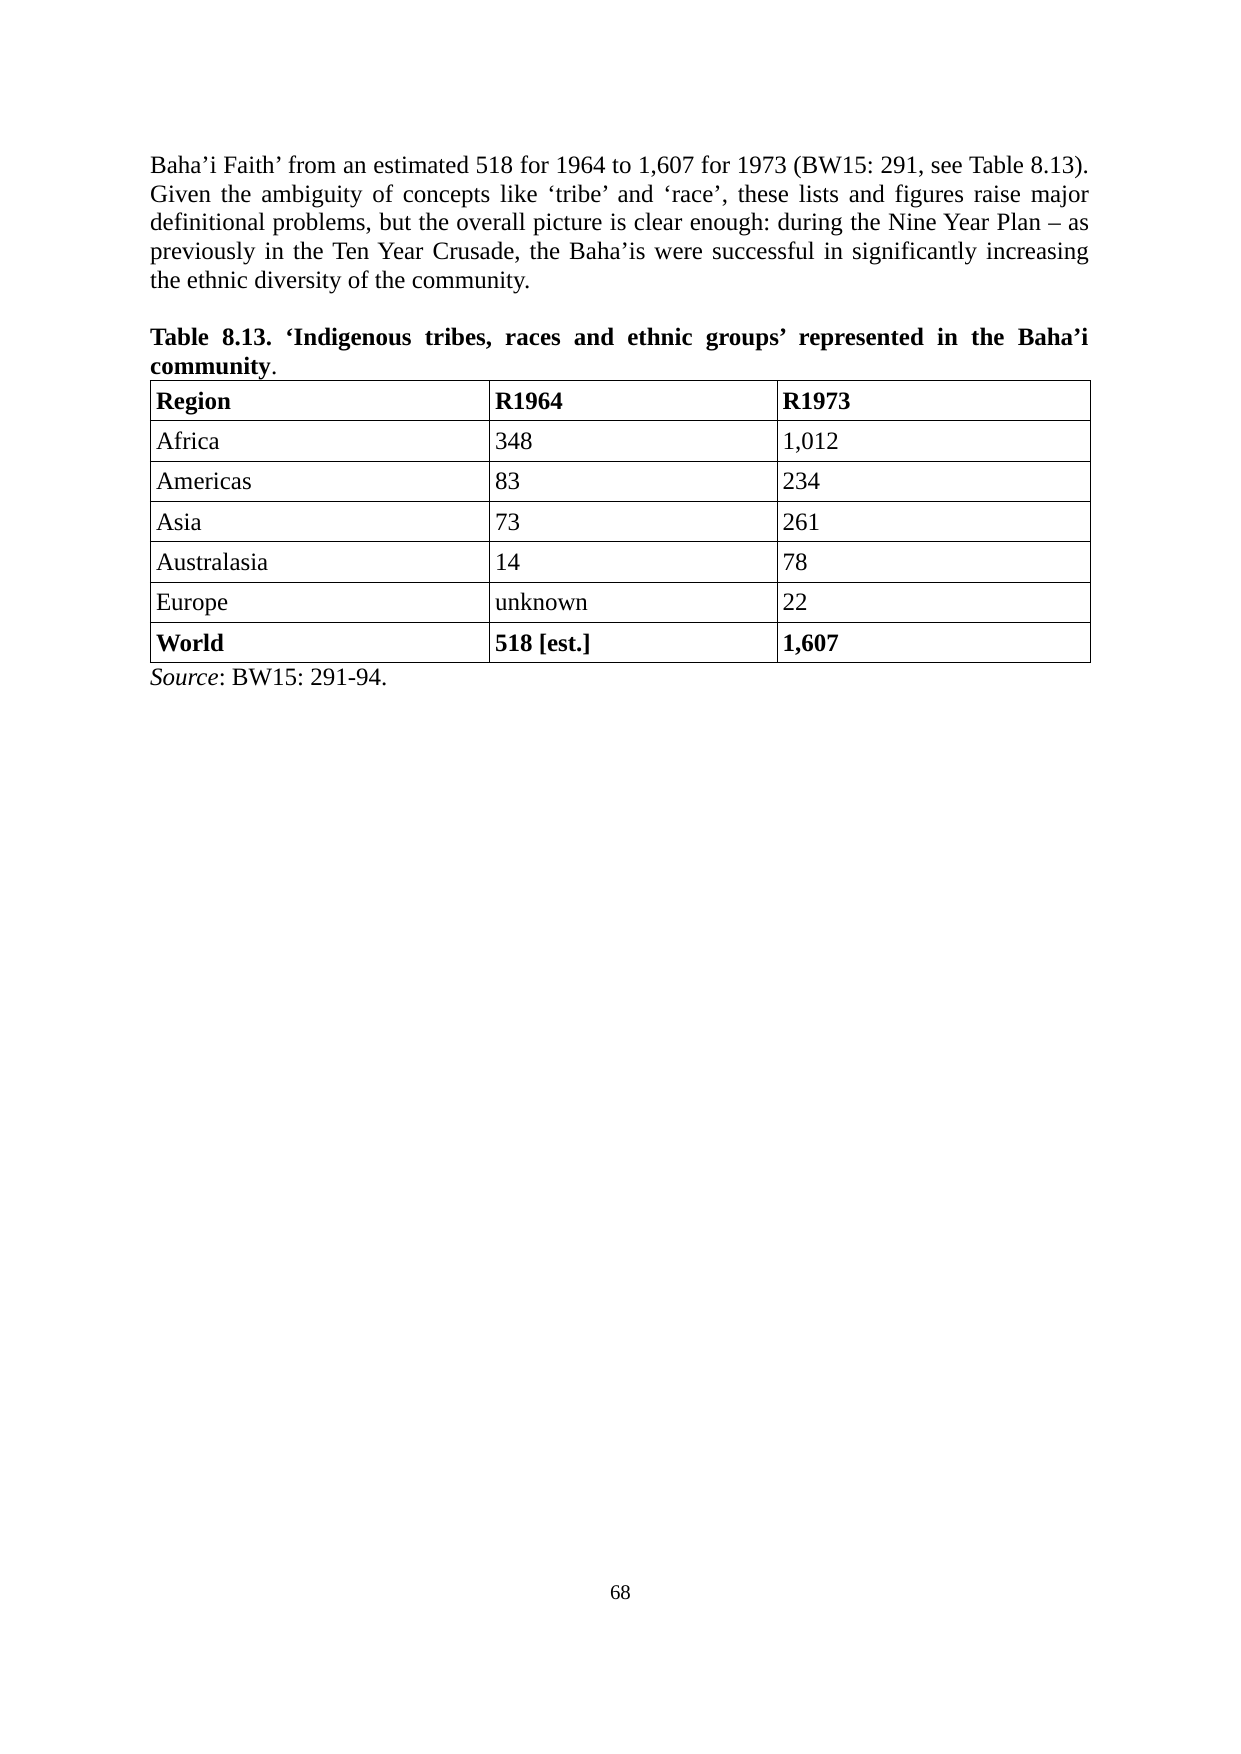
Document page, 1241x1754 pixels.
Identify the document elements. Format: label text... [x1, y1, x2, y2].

table_header R1964 [490, 381, 777, 420]
table_cell 78 [778, 542, 1090, 582]
table_cell World [151, 623, 489, 662]
table_cell 261 [778, 502, 1090, 541]
text Source: BW15: 291-94. [150, 663, 1090, 691]
table_cell 234 [778, 462, 1090, 501]
table_cell Europe [151, 583, 489, 622]
table_cell Americas [151, 462, 489, 501]
table_cell 22 [778, 583, 1090, 622]
table_header R1973 [778, 381, 1090, 420]
table_cell Africa [151, 421, 489, 461]
table_cell 83 [490, 462, 777, 501]
table_header Region [151, 381, 489, 420]
text Baha’i Faith’ from an estimated 518 for 1964 to 1,607 for 1973 (BW15: 291, see Table 8.13). Given the ambiguity of concepts like ‘tribe’ and ‘race’, these lists and figures raise major definitional problems, but the overall picture is clear enough: during the Nine Year Plan – as previously in the Ten Year Crusade, the Baha’is were successful in significantly increasing the ethnic diversity of the community. [150, 150, 1090, 294]
table_cell 1,012 [778, 421, 1090, 461]
table_cell 518 [est.] [490, 623, 777, 662]
text Table 8.13. ‘Indigenous tribes, races and ethnic groups’ represented in the Baha’i community. [150, 322, 1090, 380]
table_cell Australasia [151, 542, 489, 582]
table_cell 14 [490, 542, 777, 582]
table_cell 348 [490, 421, 777, 461]
table_cell unknown [490, 583, 777, 622]
table_cell Asia [151, 502, 489, 541]
table_cell 73 [490, 502, 777, 541]
table_cell 1,607 [778, 623, 1090, 662]
